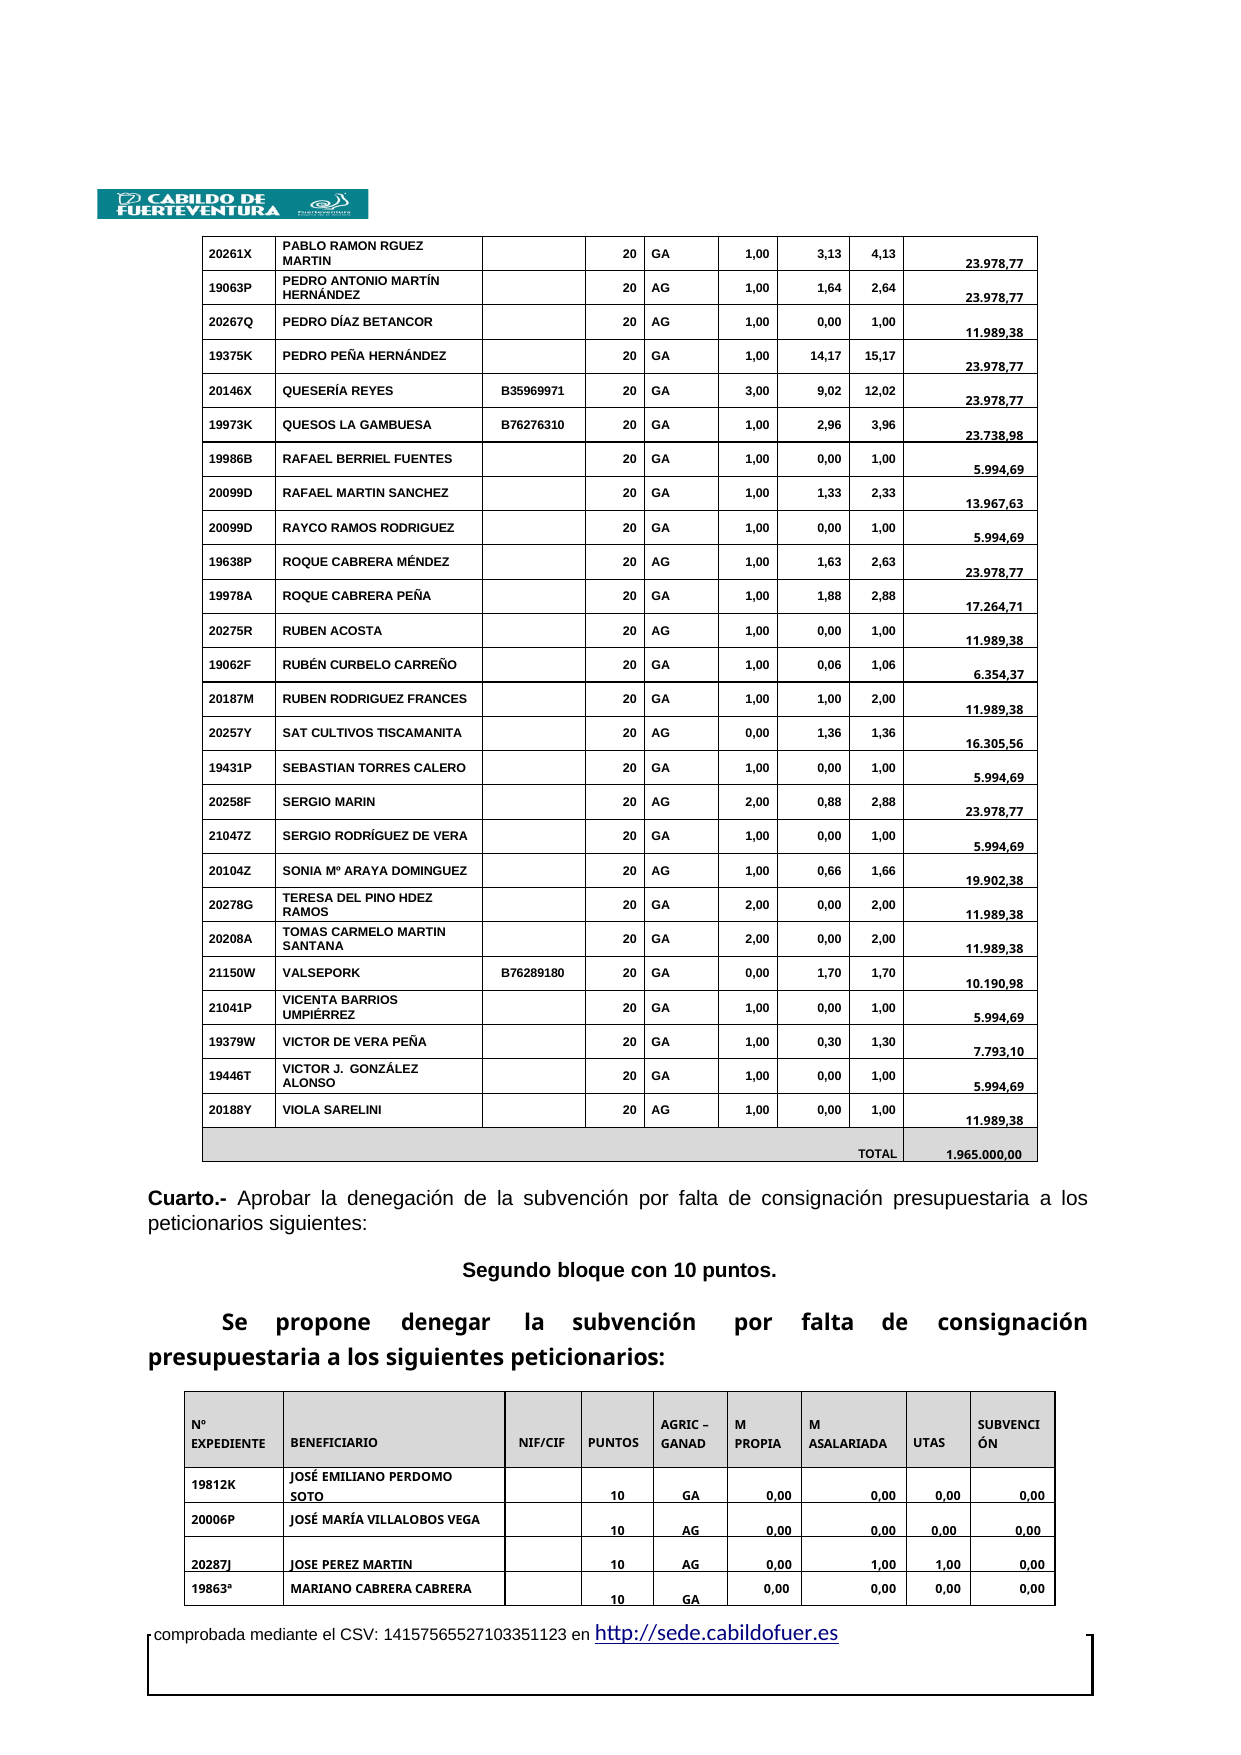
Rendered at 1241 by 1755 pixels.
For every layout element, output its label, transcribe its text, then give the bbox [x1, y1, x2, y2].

table_cell GA [645, 922, 718, 956]
table_cell 1,30 [850, 1025, 903, 1058]
table_cell TOTAL [203, 1128, 903, 1161]
table_cell [483, 1025, 585, 1058]
table_cell 1,00 [778, 683, 849, 716]
table_header M ASALARIADA [802, 1392, 906, 1467]
table_cell VICTOR J. GONZÁLEZ ALONSO [276, 1059, 482, 1093]
table_cell 20 [586, 545, 644, 578]
table_cell 11.989,38 [904, 305, 1037, 339]
table_cell 20 [586, 957, 644, 990]
table_header AGRIC – GANAD [654, 1392, 727, 1467]
table_cell [483, 820, 585, 853]
table_cell 7.793,10 [904, 1025, 1037, 1058]
table_cell 19812K [185, 1468, 283, 1502]
table_cell 1,00 [719, 443, 777, 476]
table_cell [506, 1572, 581, 1605]
table_cell 1,00 [850, 820, 903, 853]
table_cell 20 [586, 511, 644, 544]
table_header BENEFICIARIO [284, 1392, 504, 1467]
table_cell 2,63 [850, 545, 903, 578]
table_cell 0,00 [728, 1503, 801, 1536]
table_cell 19446T [203, 1059, 275, 1093]
table_cell 2,00 [850, 888, 903, 921]
table_cell 20 [586, 820, 644, 853]
table_cell 20 [586, 614, 644, 647]
table_cell GA [645, 1059, 718, 1093]
table_cell 0,00 [778, 1059, 849, 1093]
table_cell 1,00 [802, 1537, 906, 1571]
table_cell 20 [586, 1059, 644, 1093]
table_cell 20 [586, 648, 644, 681]
table_cell [483, 648, 585, 681]
table_cell 20 [586, 580, 644, 613]
table_header 20261X [203, 237, 275, 270]
table_cell 11.989,38 [904, 614, 1037, 647]
table_cell 20275R [203, 614, 275, 647]
table_cell 20 [586, 1025, 644, 1058]
table_cell 19062F [203, 648, 275, 681]
table_cell [506, 1468, 581, 1502]
table_cell 1,00 [719, 477, 777, 510]
table_cell 20278G [203, 888, 275, 921]
table_cell 1,06 [850, 648, 903, 681]
table_cell 21041P [203, 991, 275, 1024]
table_cell 1,36 [778, 717, 849, 750]
table_cell 1,66 [850, 854, 903, 887]
table_cell 23.738,98 [904, 408, 1037, 441]
table_cell RAYCO RAMOS RODRIGUEZ [276, 511, 482, 544]
table_cell PEDRO DÍAZ BETANCOR [276, 305, 482, 339]
table_header 4,13 [850, 237, 903, 270]
table_cell JOSE PEREZ MARTIN [284, 1537, 504, 1571]
table_cell JOSÉ EMILIANO PERDOMO SOTO [284, 1468, 504, 1502]
table_cell 20 [586, 340, 644, 373]
table_cell 23.978,77 [904, 271, 1037, 304]
table_cell [506, 1503, 581, 1536]
table_cell 20 [586, 1094, 644, 1127]
table_cell 19375K [203, 340, 275, 373]
table_cell QUESOS LA GAMBUESA [276, 408, 482, 441]
table_header PABLO RAMON RGUEZ MARTIN [276, 237, 482, 270]
table_cell 1,00 [719, 1059, 777, 1093]
table_cell B76289180 [483, 957, 585, 990]
table_cell GA [645, 957, 718, 990]
table_cell 1,00 [850, 991, 903, 1024]
table_cell 3,00 [719, 374, 777, 407]
table_cell AG [645, 305, 718, 339]
table_cell 1,00 [850, 443, 903, 476]
table_cell 2,00 [719, 785, 777, 818]
table_cell 21150W [203, 957, 275, 990]
table_cell 1,00 [907, 1537, 970, 1571]
table_cell GA [645, 408, 718, 441]
table_cell GA [645, 888, 718, 921]
table_cell 0,66 [778, 854, 849, 887]
table_cell 20208A [203, 922, 275, 956]
table_cell 19978A [203, 580, 275, 613]
table_cell JOSÉ MARÍA VILLALOBOS VEGA [284, 1503, 504, 1536]
table_cell MARIANO CABRERA CABRERA [284, 1572, 504, 1605]
table_header GA [645, 237, 718, 270]
table_cell 0,00 [778, 991, 849, 1024]
table_cell 0,00 [778, 751, 849, 784]
table_cell 0,00 [778, 888, 849, 921]
table_cell 0,00 [719, 957, 777, 990]
table_cell 1,00 [719, 614, 777, 647]
table_cell 0,00 [971, 1537, 1054, 1571]
table_cell 20099D [203, 511, 275, 544]
table_cell 0,00 [971, 1503, 1054, 1536]
table_cell 23.978,77 [904, 374, 1037, 407]
table_cell TERESA DEL PINO HDEZ RAMOS [276, 888, 482, 921]
table_cell 0,00 [719, 717, 777, 750]
table_cell 23.978,77 [904, 340, 1037, 373]
table_cell 20 [586, 305, 644, 339]
table_cell RUBÉN CURBELO CARREÑO [276, 648, 482, 681]
table_cell TOMAS CARMELO MARTIN SANTANA [276, 922, 482, 956]
table_cell 1,00 [719, 580, 777, 613]
table_cell 2,00 [719, 922, 777, 956]
table_cell RAFAEL MARTIN SANCHEZ [276, 477, 482, 510]
table_cell SONIA Mº ARAYA DOMINGUEZ [276, 854, 482, 887]
table_cell 23.978,77 [904, 785, 1037, 818]
table_cell 20 [586, 854, 644, 887]
table_cell ROQUE CABRERA PEÑA [276, 580, 482, 613]
table_cell 1,00 [719, 854, 777, 887]
table_cell 10.190,98 [904, 957, 1037, 990]
table_cell 20257Y [203, 717, 275, 750]
table_cell 17.264,71 [904, 580, 1037, 613]
table_cell AG [645, 271, 718, 304]
table_cell RAFAEL BERRIEL FUENTES [276, 443, 482, 476]
table_cell GA [645, 477, 718, 510]
table_cell GA [645, 340, 718, 373]
table_cell 1,36 [850, 717, 903, 750]
table_cell 9,02 [778, 374, 849, 407]
table_cell 1,00 [850, 1059, 903, 1093]
table_cell 0,00 [802, 1503, 906, 1536]
table_cell RUBEN RODRIGUEZ FRANCES [276, 683, 482, 716]
table_cell 1,00 [850, 305, 903, 339]
table_cell 20006P [185, 1503, 283, 1536]
table_header SUBVENCI ÓN [971, 1392, 1054, 1467]
table_header NIF/CIF [506, 1392, 581, 1467]
table_cell SAT CULTIVOS TISCAMANITA [276, 717, 482, 750]
table_cell 5.994,69 [904, 511, 1037, 544]
table_cell 20104Z [203, 854, 275, 887]
table_cell 1,00 [719, 545, 777, 578]
table_cell ROQUE CABRERA MÉNDEZ [276, 545, 482, 578]
table_cell 20 [586, 683, 644, 716]
table_cell 1,00 [719, 271, 777, 304]
table_cell VICENTA BARRIOS UMPIÉRREZ [276, 991, 482, 1024]
table_cell 0,00 [907, 1572, 970, 1605]
table_cell 2,88 [850, 580, 903, 613]
table_header 23.978,77 [904, 237, 1037, 270]
table_cell 11.989,38 [904, 888, 1037, 921]
table_cell PEDRO ANTONIO MARTÍN HERNÁNDEZ [276, 271, 482, 304]
table_cell [483, 1094, 585, 1127]
table_cell 1,00 [719, 991, 777, 1024]
table_cell 0,00 [728, 1572, 801, 1605]
table_cell 20 [586, 408, 644, 441]
table_cell 1,88 [778, 580, 849, 613]
table_cell [483, 580, 585, 613]
table_cell 20 [586, 922, 644, 956]
table_cell 11.989,38 [904, 922, 1037, 956]
table_cell SEBASTIAN TORRES CALERO [276, 751, 482, 784]
table_cell 1,63 [778, 545, 849, 578]
table_header [483, 237, 585, 270]
table_cell 1,00 [850, 511, 903, 544]
table_cell [483, 271, 585, 304]
table_cell [483, 443, 585, 476]
text Segundo bloque con 10 puntos. [462, 1258, 1107, 1282]
table_cell 10 [582, 1537, 653, 1571]
table_cell 20099D [203, 477, 275, 510]
table_cell 2,64 [850, 271, 903, 304]
table_cell 2,00 [850, 683, 903, 716]
table_cell 0,88 [778, 785, 849, 818]
table_cell 1,00 [719, 820, 777, 853]
table_cell GA [645, 511, 718, 544]
table_cell QUESERÍA REYES [276, 374, 482, 407]
table_cell 2,96 [778, 408, 849, 441]
table_cell [483, 477, 585, 510]
table_cell GA [645, 443, 718, 476]
table_cell GA [645, 751, 718, 784]
table_cell 1,00 [719, 751, 777, 784]
table_cell 15,17 [850, 340, 903, 373]
table_cell AG [645, 545, 718, 578]
table_header Nº EXPEDIENTE [185, 1392, 283, 1467]
table_cell 20 [586, 751, 644, 784]
table_cell 10 [582, 1572, 653, 1605]
table_cell AG [654, 1537, 727, 1571]
table_cell 2,88 [850, 785, 903, 818]
table_cell 0,06 [778, 648, 849, 681]
table_cell 20187M [203, 683, 275, 716]
table_cell [483, 888, 585, 921]
table_cell 0,00 [778, 305, 849, 339]
table_cell 5.994,69 [904, 1059, 1037, 1093]
table_cell VICTOR DE VERA PEÑA [276, 1025, 482, 1058]
table_cell PEDRO PEÑA HERNÁNDEZ [276, 340, 482, 373]
table_cell 6.354,37 [904, 648, 1037, 681]
table_cell [483, 545, 585, 578]
table_cell AG [645, 614, 718, 647]
table_cell 20146X [203, 374, 275, 407]
table_cell 10 [582, 1468, 653, 1502]
table_cell 0,00 [907, 1503, 970, 1536]
table_cell 23.978,77 [904, 545, 1037, 578]
table_cell 20 [586, 717, 644, 750]
table_cell B35969971 [483, 374, 585, 407]
table_cell 11.989,38 [904, 1094, 1037, 1127]
table_cell 19431P [203, 751, 275, 784]
table_cell 11.989,38 [904, 683, 1037, 716]
table_cell 1,70 [850, 957, 903, 990]
table_cell 19973K [203, 408, 275, 441]
table_cell AG [645, 1094, 718, 1127]
table_cell 20 [586, 374, 644, 407]
table_cell AG [654, 1503, 727, 1536]
table_cell 5.994,69 [904, 820, 1037, 853]
table_cell [506, 1537, 581, 1571]
table_cell 1,00 [850, 614, 903, 647]
table_cell 1,00 [850, 1094, 903, 1127]
table_cell 0,00 [802, 1468, 906, 1502]
table_cell 12,02 [850, 374, 903, 407]
table_header 20 [586, 237, 644, 270]
table_header M PROPIA [728, 1392, 801, 1467]
text Cuarto.- Aprobar la denegación de la subvención por falta de consignación presupuestaria a los peticionarios siguientes: [148, 1186, 1093, 1234]
table_cell 19986B [203, 443, 275, 476]
table_cell [483, 340, 585, 373]
table_cell GA [645, 683, 718, 716]
table_cell 10 [582, 1503, 653, 1536]
table_cell 19379W [203, 1025, 275, 1058]
table_cell VIOLA SARELINI [276, 1094, 482, 1127]
table_cell 1,64 [778, 271, 849, 304]
table_cell 20267Q [203, 305, 275, 339]
table_cell 0,00 [971, 1468, 1054, 1502]
table_cell 19063P [203, 271, 275, 304]
table_cell B76276310 [483, 408, 585, 441]
table_cell GA [645, 820, 718, 853]
table_cell 2,00 [850, 922, 903, 956]
table_cell 1,00 [719, 1025, 777, 1058]
table_cell 0,00 [778, 1094, 849, 1127]
table_cell 19638P [203, 545, 275, 578]
table_cell 2,33 [850, 477, 903, 510]
table_cell GA [645, 648, 718, 681]
table_cell 20 [586, 991, 644, 1024]
table_cell 20 [586, 888, 644, 921]
table_cell 0,00 [971, 1572, 1054, 1605]
picture [97, 189, 369, 219]
table_cell 3,96 [850, 408, 903, 441]
table_cell 0,00 [728, 1468, 801, 1502]
table_cell 20287J [185, 1537, 283, 1571]
table_cell 0,00 [778, 820, 849, 853]
table_cell 21047Z [203, 820, 275, 853]
table_cell 2,00 [719, 888, 777, 921]
table_cell GA [654, 1468, 727, 1502]
table_cell AG [645, 785, 718, 818]
table_cell 0,00 [778, 511, 849, 544]
table_cell [483, 785, 585, 818]
table_cell 0,00 [778, 443, 849, 476]
table_cell 0,00 [802, 1572, 906, 1605]
table_cell 1,00 [719, 511, 777, 544]
table_cell 1,70 [778, 957, 849, 990]
table_cell [483, 614, 585, 647]
table_cell 0,00 [778, 614, 849, 647]
table_cell VALSEPORK [276, 957, 482, 990]
table_header UTAS [907, 1392, 970, 1467]
table_cell GA [645, 991, 718, 1024]
table_cell 20 [586, 443, 644, 476]
table_cell 0,30 [778, 1025, 849, 1058]
table_cell [483, 922, 585, 956]
table_cell [483, 511, 585, 544]
table_cell 1,00 [719, 408, 777, 441]
table_cell 13.967,63 [904, 477, 1037, 510]
table_cell [483, 683, 585, 716]
table_cell SERGIO MARIN [276, 785, 482, 818]
table_cell GA [645, 374, 718, 407]
table_cell 0,00 [778, 922, 849, 956]
table_cell 16.305,56 [904, 717, 1037, 750]
table_cell 19863ª [185, 1572, 283, 1605]
table_cell GA [645, 580, 718, 613]
table_cell 0,00 [728, 1537, 801, 1571]
table_cell [483, 991, 585, 1024]
table_cell GA [654, 1572, 727, 1605]
table_header 1,00 [719, 237, 777, 270]
table_cell 19.902,38 [904, 854, 1037, 887]
table_cell GA [645, 1025, 718, 1058]
table_cell 20 [586, 785, 644, 818]
table_cell 20188Y [203, 1094, 275, 1127]
table_cell 1.965.000,00 [904, 1128, 1037, 1161]
table_cell [483, 751, 585, 784]
table_cell [483, 717, 585, 750]
table_header 3,13 [778, 237, 849, 270]
table_cell 0,00 [907, 1468, 970, 1502]
table_cell SERGIO RODRÍGUEZ DE VERA [276, 820, 482, 853]
table_cell [483, 1059, 585, 1093]
table_cell [483, 305, 585, 339]
table_cell 1,00 [719, 305, 777, 339]
table_cell 5.994,69 [904, 443, 1037, 476]
table_header PUNTOS [582, 1392, 653, 1467]
table_cell AG [645, 717, 718, 750]
table_cell 1,00 [719, 648, 777, 681]
table_cell [483, 854, 585, 887]
table_cell RUBEN ACOSTA [276, 614, 482, 647]
table_cell 1,33 [778, 477, 849, 510]
text Se propone denegar la subvención por falta de consignación presupuestaria a los siguientes peticionarios: [148, 1306, 1093, 1372]
table_cell 5.994,69 [904, 751, 1037, 784]
table_cell 20258F [203, 785, 275, 818]
table_cell 1,00 [850, 751, 903, 784]
table_cell 14,17 [778, 340, 849, 373]
table_cell 5.994,69 [904, 991, 1037, 1024]
table_cell 1,00 [719, 1094, 777, 1127]
table_cell 20 [586, 477, 644, 510]
table_cell 1,00 [719, 340, 777, 373]
table_cell 20 [586, 271, 644, 304]
table_cell AG [645, 854, 718, 887]
table_cell 1,00 [719, 683, 777, 716]
